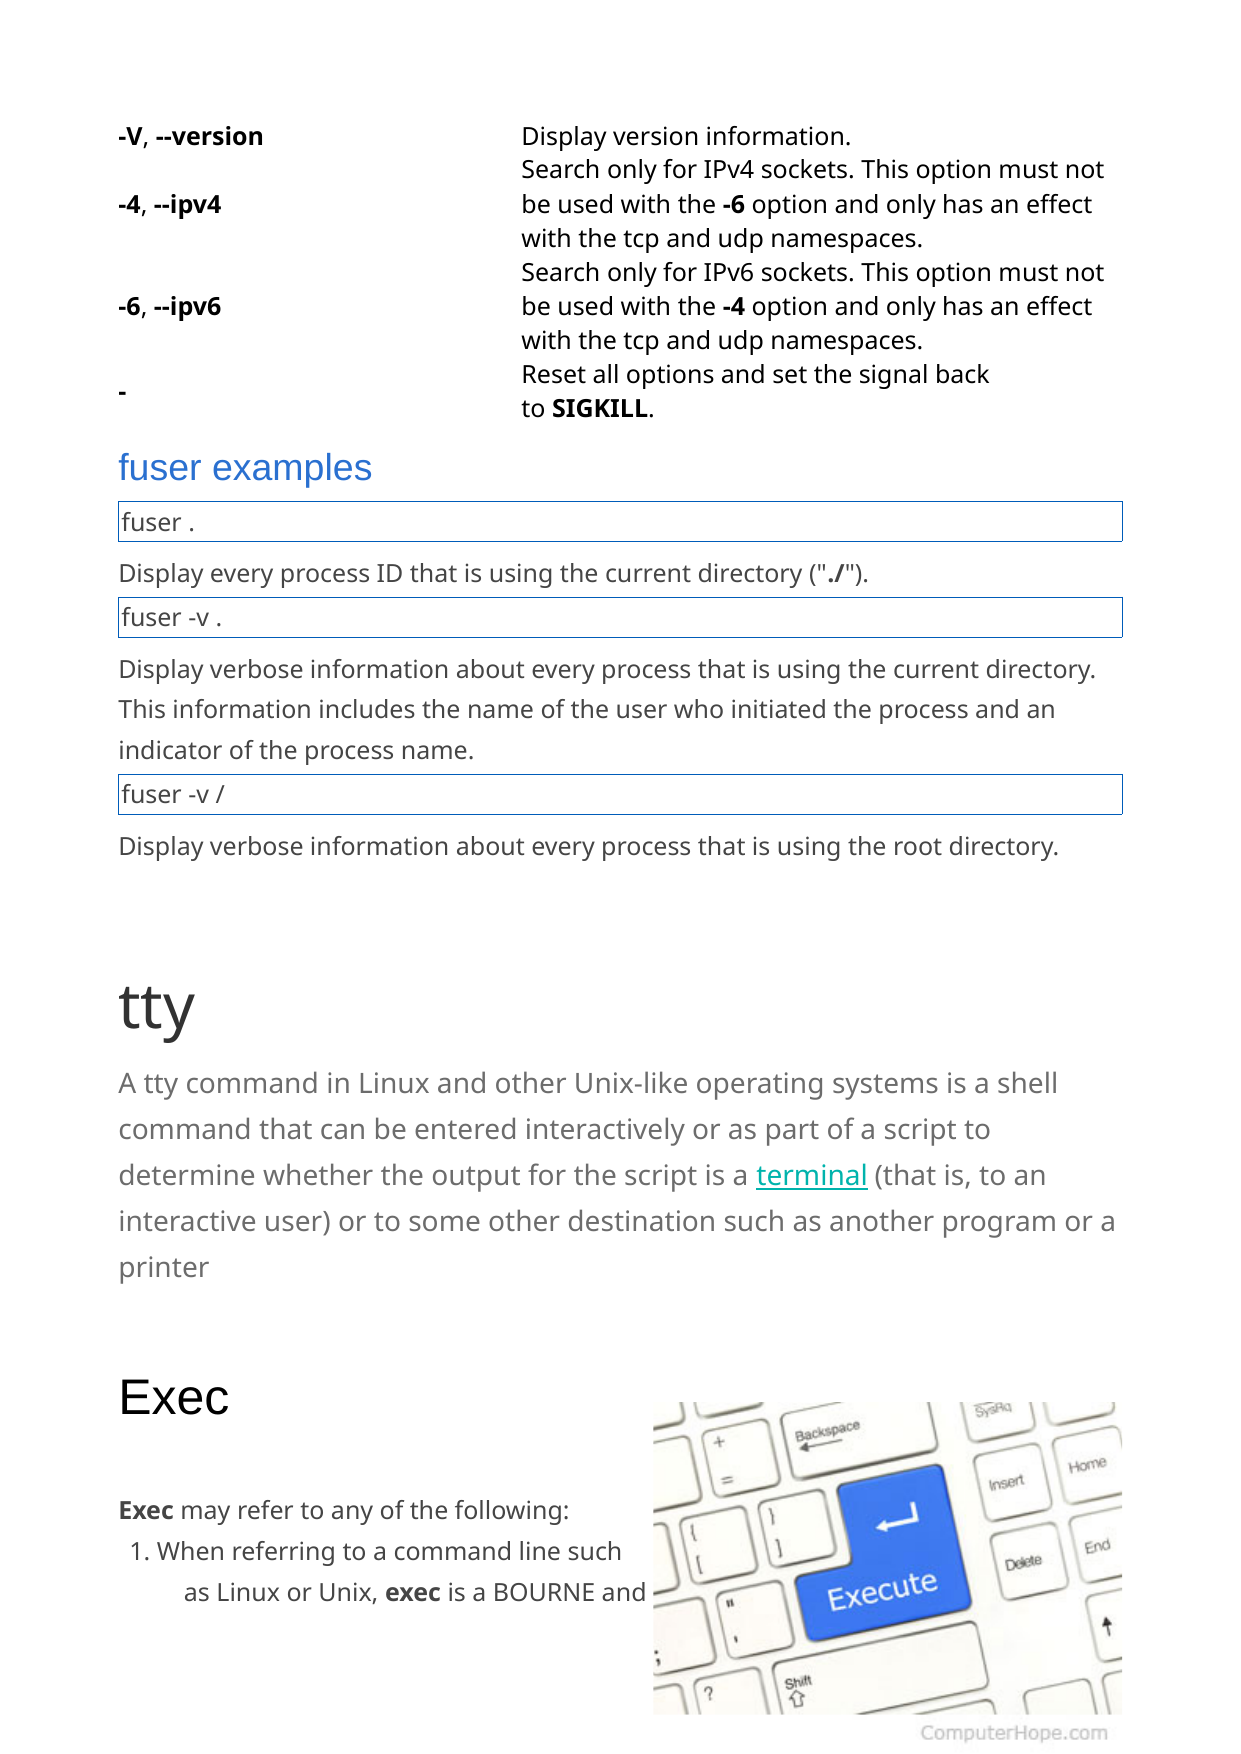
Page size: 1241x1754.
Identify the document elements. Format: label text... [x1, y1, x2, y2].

text fuser . [119, 502, 1122, 541]
table_cell Reset all options and set the signal back to SIGKILL. [521, 357, 1122, 425]
table_cell -6, --ipv6 [118, 254, 521, 357]
text Exec may refer to any of the following: [118, 1492, 653, 1527]
picture [653, 1402, 1123, 1754]
table_cell Display version information. [521, 118, 1122, 152]
subtitle Exec [118, 1367, 1122, 1424]
text fuser -v . [119, 598, 1122, 637]
text fuser -v / [119, 775, 1122, 814]
table_cell -4, --ipv4 [118, 152, 521, 254]
table_cell -V, --version [118, 118, 521, 152]
text tty [118, 910, 1122, 1046]
table_cell Search only for IPv4 sockets. This option must not be used with the -6 option and only has an effect with the tcp and udp namespaces. [521, 152, 1122, 254]
subtitle fuser examples [118, 446, 1122, 489]
text A tty command in Linux and other Unix-like operating systems is a shell command that can be entered interactively or as part of a script to determine whether the output for the script is a terminal (that is, to an interactive user) or to some other destination such as another program or a printer [118, 1063, 1122, 1285]
text Display every process ID that is using the current directory ("./"). [118, 556, 1122, 590]
text 1. When referring to a command line such as Linux or Unix, exec is a BOURNE and [129, 1533, 653, 1608]
text Display verbose information about every process that is using the current directory. This information includes the name of the user who initiated the process and an indicator of the process name. [118, 651, 1122, 767]
table_cell - [118, 357, 521, 425]
table_cell Search only for IPv6 sockets. This option must not be used with the -4 option and only has an effect with the tcp and udp namespaces. [521, 254, 1122, 357]
text Display verbose information about every process that is using the root directory. [118, 828, 1122, 863]
